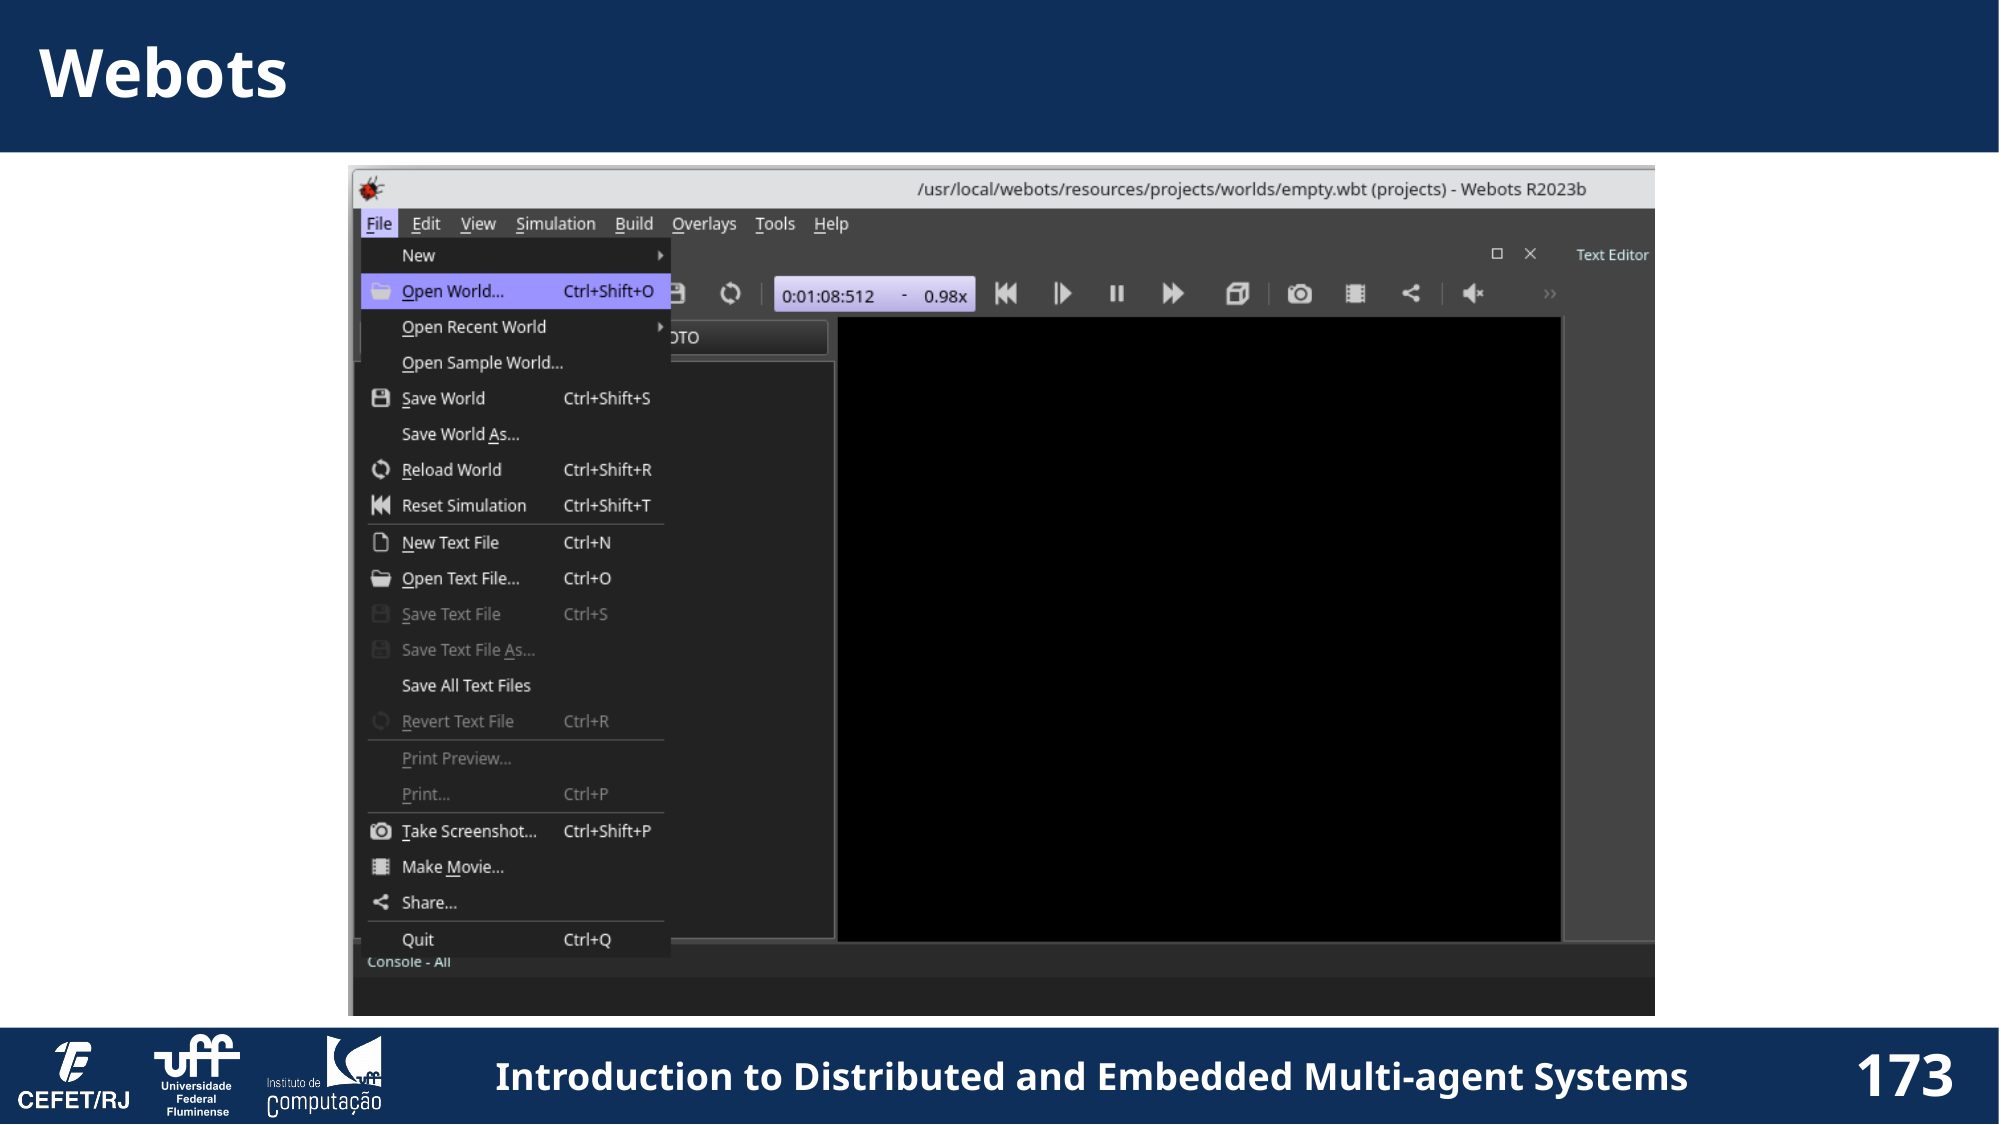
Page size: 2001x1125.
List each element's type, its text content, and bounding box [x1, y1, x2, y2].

picture [18, 1021, 129, 1125]
picture [348, 165, 1655, 1016]
picture [265, 1033, 383, 1118]
picture [153, 1033, 241, 1121]
text_box Webots [25, 23, 1998, 116]
